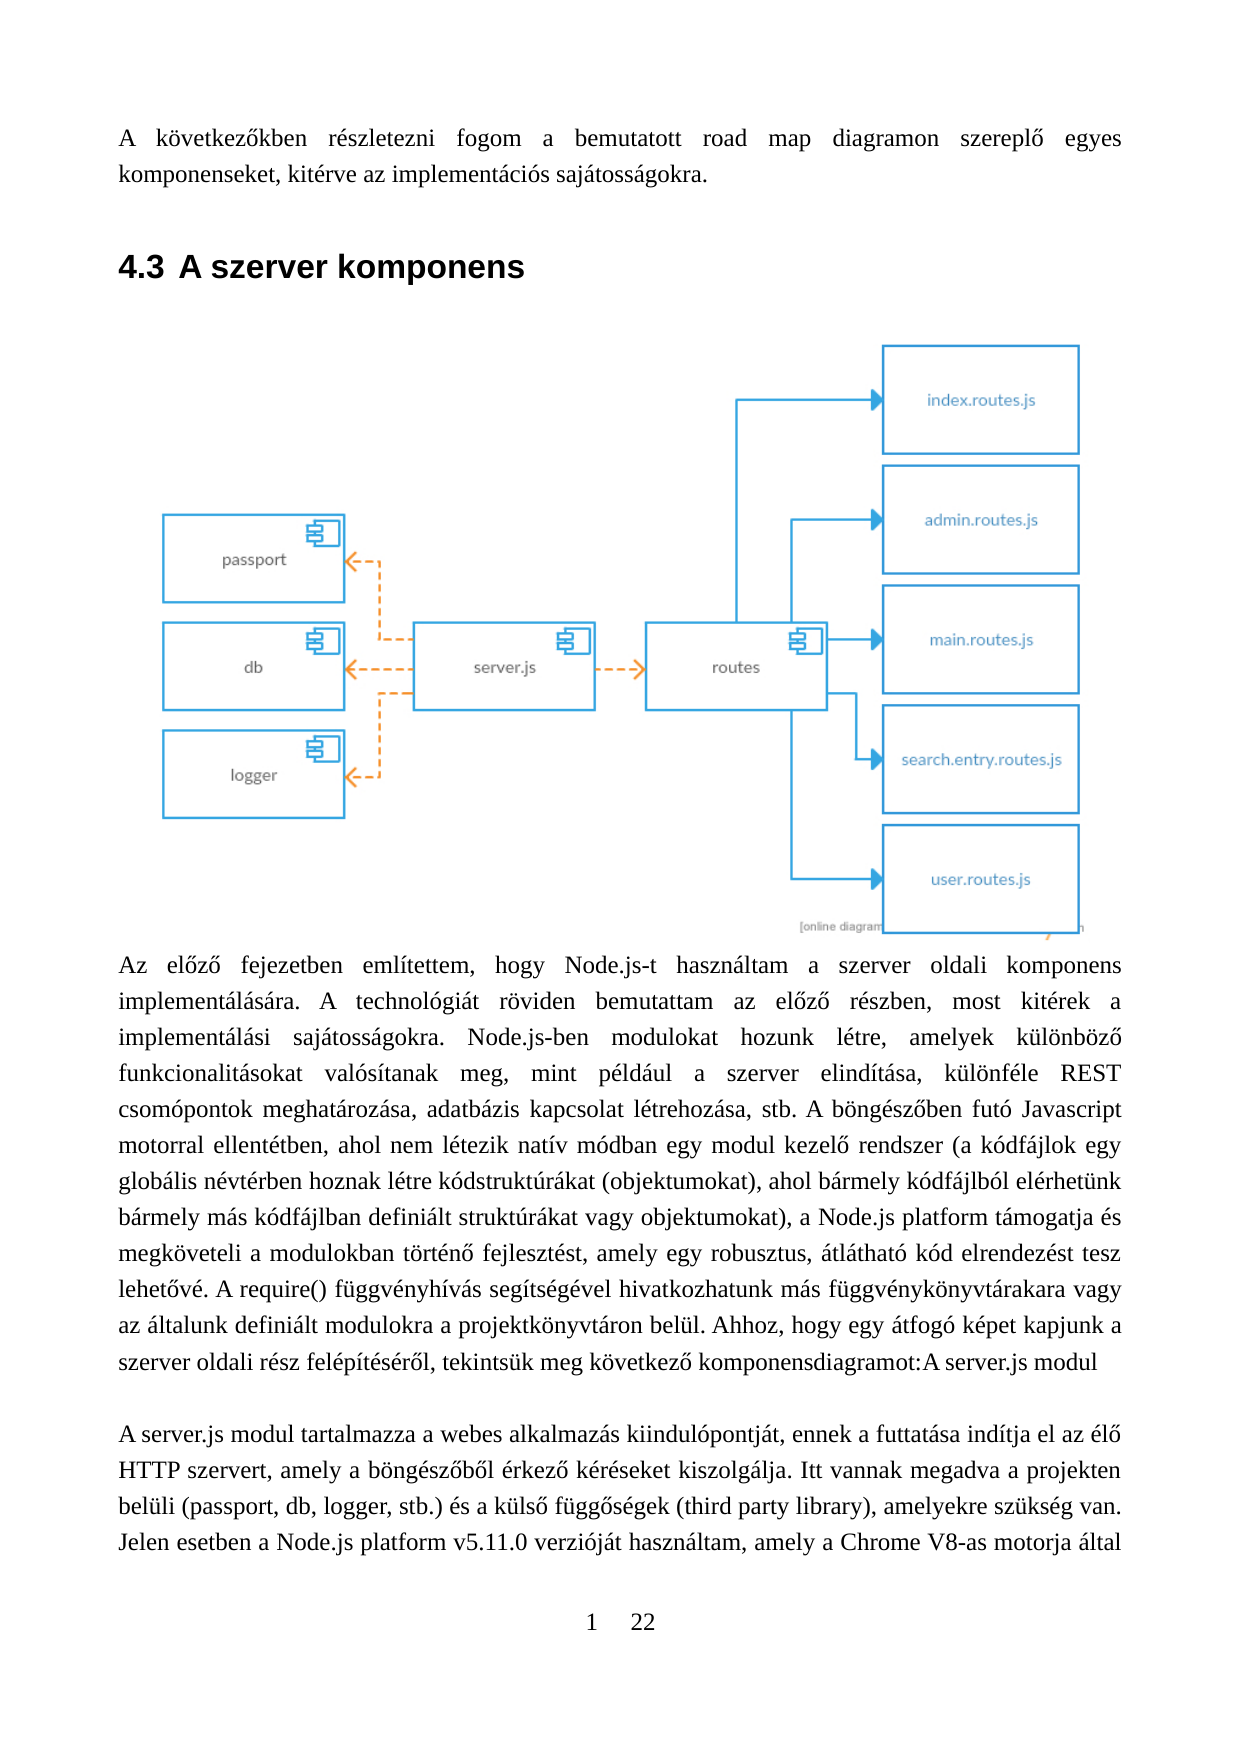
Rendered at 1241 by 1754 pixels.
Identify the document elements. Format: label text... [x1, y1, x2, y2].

subtitle A szerver komponens [118, 247, 1122, 286]
subtitle Az előző fejezetben említettem, hogy Node.js-t használtam a szerver oldali komponens implementálására. A technológiát röviden bemutattam az előző részben, most kitérek a implementálási sajátosságokra. Node.js-ben modulokat hozunk létre, amelyek különböző funkcionalitásokat valósítanak meg, mint például a szerver elindítása, különféle REST csomópontok meghatározása, adatbázis kapcsolat létrehozása, stb. A böngészőben futó Javascript motorral ellentétben, ahol nem létezik natív módban egy modul kezelő rendszer (a kódfájlok egy globális névtérben hoznak létre kódstruktúrákat (objektumokat), ahol bármely kódfájlból elérhetünk bármely más kódfájlban definiált struktúrákat vagy objektumokat), a Node.js platform támogatja és megköveteli a modulokban történő fejlesztést, amely egy robusztus, átlátható kód elrendezést tesz lehetővé. A require() függvényhívás segítségével hivatkozhatunk más függvénykönyvtárakara vagy az általunk definiált modulokra a projektkönyvtáron belül. Ahhoz, hogy egy átfogó képet kapjunk a szerver oldali rész felépítéséről, tekintsük meg következő komponensdiagramot:A server.js modul [118, 945, 1122, 1377]
subtitle A következőkben részletezni fogom a bemutatott road map diagramon szereplő egyes komponenseket, kitérve az implementációs sajátosságokra. [118, 118, 1122, 190]
subtitle A server.js modul tartalmazza a webes alkalmazás kiindulópontját, ennek a futtatása indítja el az élő HTTP szervert, amely a böngészőből érkező kéréseket kiszolgálja. Itt vannak megadva a projekten belüli (passport, db, logger, stb.) és a külső függőségek (third party library), amelyekre szükség van. Jelen esetben a Node.js platform v5.11.0 verzióját használtam, amely a Chrome V8-as motorja által [118, 1413, 1122, 1557]
picture [150, 334, 1091, 945]
